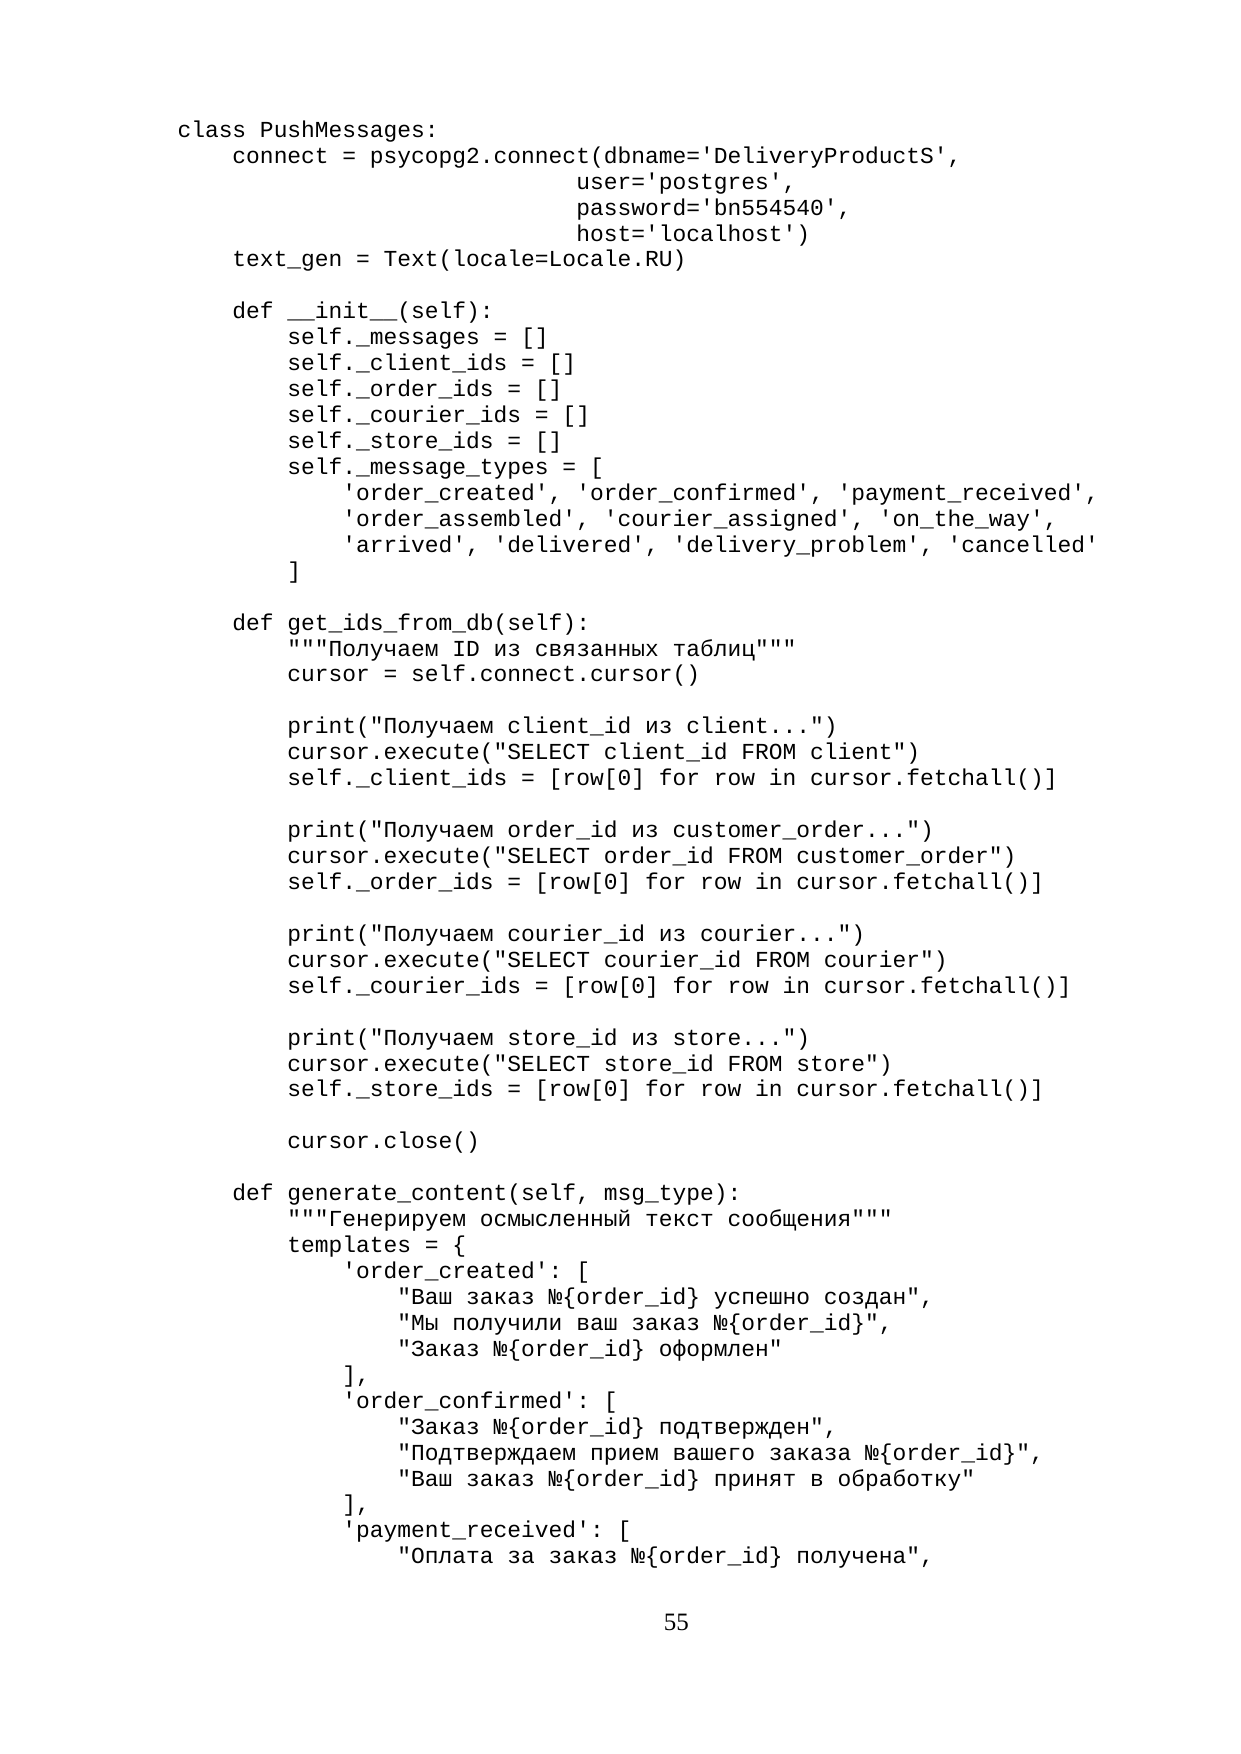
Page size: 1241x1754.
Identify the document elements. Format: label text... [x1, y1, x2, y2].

text print("Получаем client_id из client...") [177, 715, 1181, 741]
text ], [177, 1363, 1181, 1389]
text self._message_types = [ [177, 455, 1181, 481]
text self._courier_ids = [row[0] for row in cursor.fetchall()] [177, 974, 1181, 1000]
text "Заказ №{order_id} подтвержден", [177, 1415, 1181, 1441]
text def get_ids_from_db(self): [177, 611, 1181, 637]
text 'payment_received': [ [177, 1519, 1181, 1545]
text """Получаем ID из связанных таблиц""" [177, 637, 1181, 663]
text text_gen = Text(locale=Locale.RU) [177, 248, 1181, 274]
text self._courier_ids = [] [177, 403, 1181, 429]
text print("Получаем courier_id из courier...") [177, 922, 1181, 948]
text """Генерируем осмысленный текст сообщения""" [177, 1207, 1181, 1233]
text "Заказ №{order_id} оформлен" [177, 1337, 1181, 1363]
text cursor.execute("SELECT courier_id FROM courier") [177, 948, 1181, 974]
text 'order_confirmed': [ [177, 1389, 1181, 1415]
text print("Получаем store_id из store...") [177, 1026, 1181, 1052]
text cursor.execute("SELECT order_id FROM customer_order") [177, 844, 1181, 870]
text user='postgres', [177, 170, 1181, 196]
text "Ваш заказ №{order_id} успешно создан", [177, 1285, 1181, 1311]
text cursor.execute("SELECT store_id FROM store") [177, 1052, 1181, 1078]
text def __init__(self): [177, 300, 1181, 326]
text "Оплата за заказ №{order_id} получена", [177, 1545, 1181, 1571]
text cursor.execute("SELECT client_id FROM client") [177, 741, 1181, 767]
text self._client_ids = [] [177, 352, 1181, 377]
text self._client_ids = [row[0] for row in cursor.fetchall()] [177, 767, 1181, 792]
text ] [177, 559, 1181, 585]
text templates = { [177, 1233, 1181, 1259]
text password='bn554540', [177, 196, 1181, 222]
text 'order_created': [ [177, 1259, 1181, 1285]
text host='localhost') [177, 222, 1181, 248]
text cursor = self.connect.cursor() [177, 663, 1181, 689]
text 'order_assembled', 'courier_assigned', 'on_the_way', [177, 507, 1181, 533]
text cursor.close() [177, 1130, 1181, 1156]
text self._store_ids = [] [177, 429, 1181, 455]
text "Мы получили ваш заказ №{order_id}", [177, 1311, 1181, 1337]
text self._order_ids = [row[0] for row in cursor.fetchall()] [177, 870, 1181, 896]
text ], [177, 1493, 1181, 1519]
text self._order_ids = [] [177, 377, 1181, 403]
text connect = psycopg2.connect(dbname='DeliveryProductS', [177, 144, 1181, 170]
text "Ваш заказ №{order_id} принят в обработку" [177, 1467, 1181, 1493]
text def generate_content(self, msg_type): [177, 1182, 1181, 1207]
text 'arrived', 'delivered', 'delivery_problem', 'cancelled' [177, 533, 1181, 559]
text print("Получаем order_id из customer_order...") [177, 818, 1181, 844]
text "Подтверждаем прием вашего заказа №{order_id}", [177, 1441, 1181, 1467]
text self._store_ids = [row[0] for row in cursor.fetchall()] [177, 1078, 1181, 1104]
text self._messages = [] [177, 326, 1181, 352]
text class PushMessages: [177, 118, 1181, 144]
text 'order_created', 'order_confirmed', 'payment_received', [177, 481, 1181, 507]
